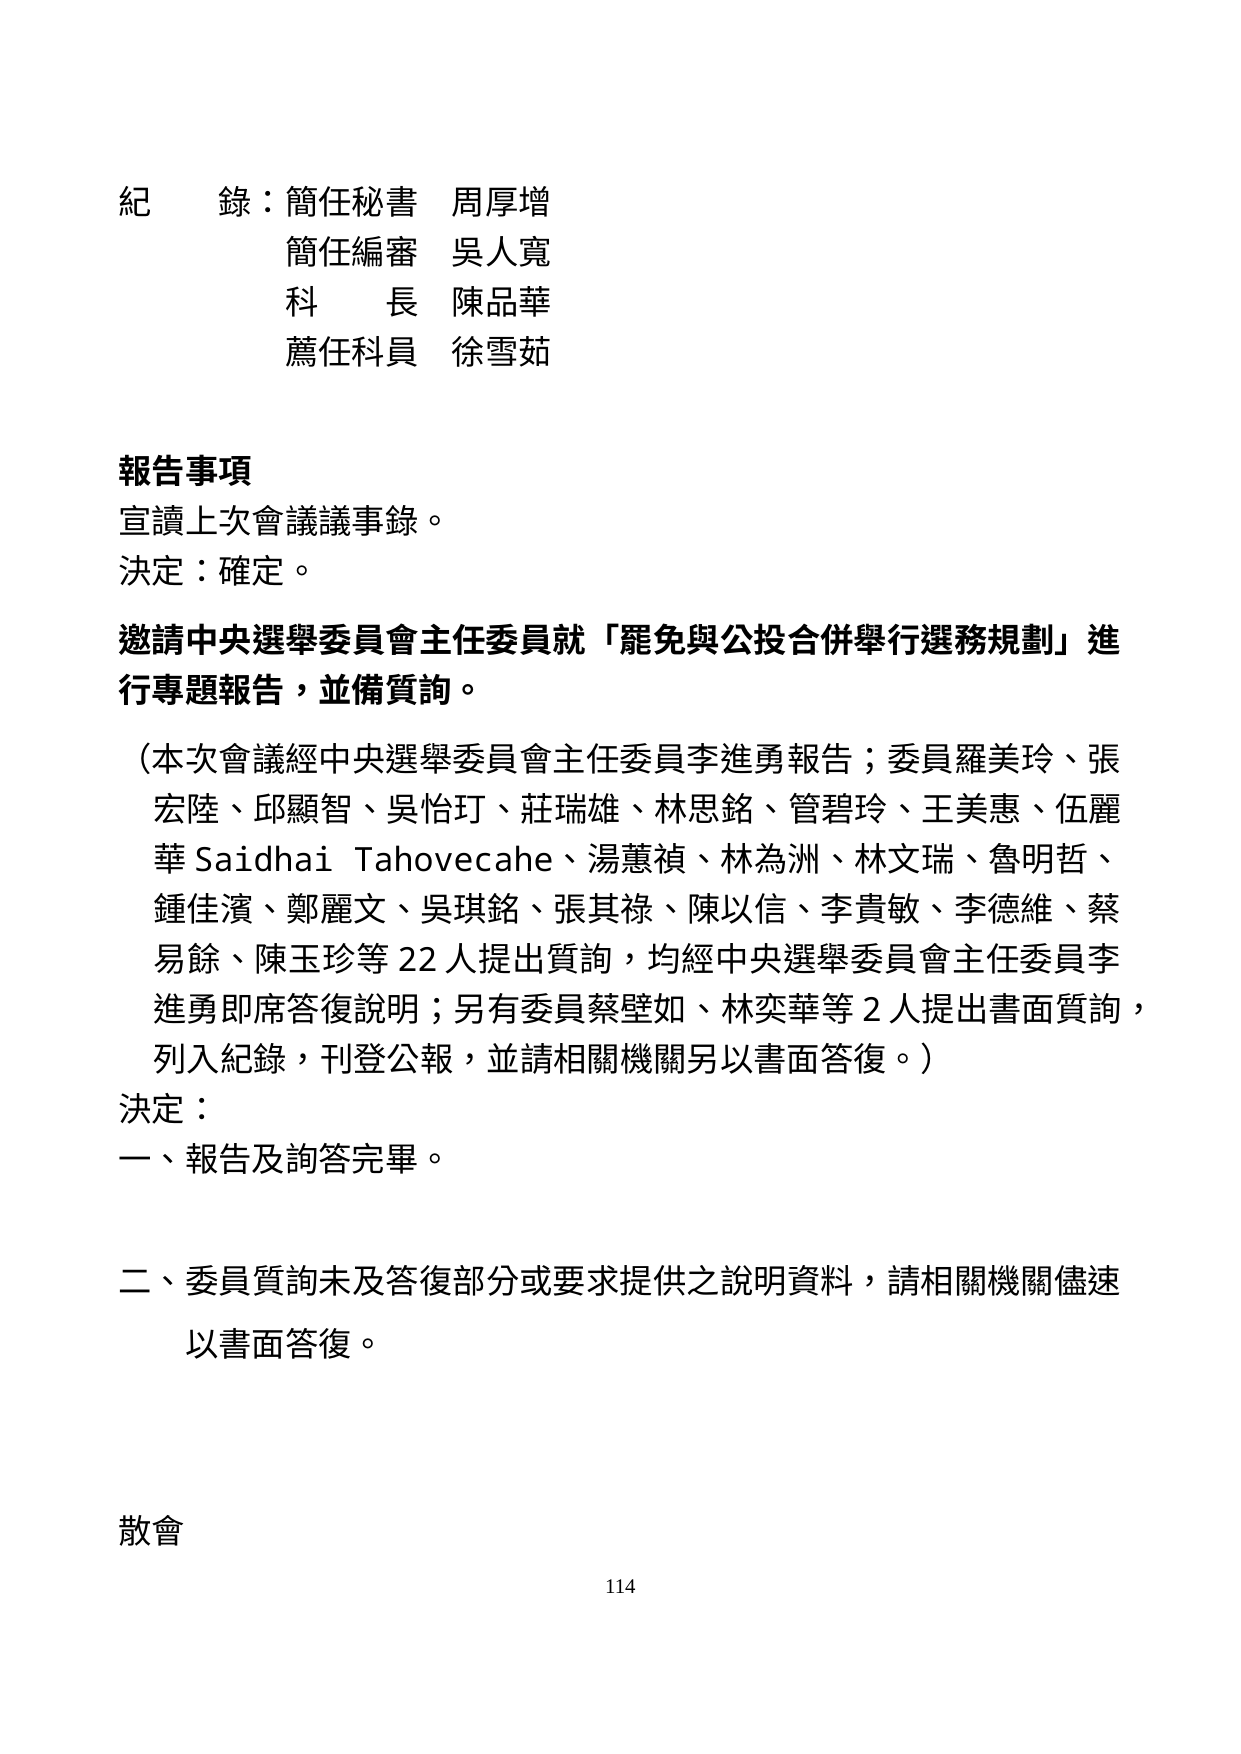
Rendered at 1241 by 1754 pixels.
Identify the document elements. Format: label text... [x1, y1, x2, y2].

text 決定：確定。 [118, 543, 1127, 593]
text 報告事項 [118, 443, 1122, 493]
text （本次會議經中央選舉委員會主任委員李進勇報告；委員羅美玲、張宏陸、邱顯智、吳怡玎、莊瑞雄、林思銘、管碧玲、王美惠、伍麗華Saidhai Tahovecahe、湯蕙禎、林為洲、林文瑞、魯明哲、鍾佳濱、鄭麗文、吳琪銘、張其祿、陳以信、李貴敏、李德維、蔡易餘、陳玉珍等22人提出質詢，均經中央選舉委員會主任委員李進勇即席答復說明；另有委員蔡壁如、林奕華等2人提出書面質詢，列入紀錄，刊登公報，並請相關機關另以書面答復。） [118, 731, 1122, 1081]
text 二、委員質詢未及答復部分或要求提供之說明資料，請相關機關儘速以書面答復。 [118, 1237, 1122, 1362]
text 決定： [118, 1081, 1122, 1131]
text 紀 錄：簡任秘書 周厚增 [118, 175, 1234, 225]
text 一、報告及詢答完畢。 [118, 1131, 1122, 1181]
text 散會 [118, 1487, 1122, 1550]
text 邀請中央選舉委員會主任委員就「罷免與公投合併舉行選務規劃」進行專題報告，並備質詢。 [118, 612, 1122, 712]
text 科 長 陳品華 [118, 275, 1234, 325]
text 簡任編審 吳人寬 [118, 225, 1234, 275]
text 薦任科員 徐雪茹 [118, 325, 1234, 375]
text 宣讀上次會議議事錄。 [118, 493, 1122, 543]
